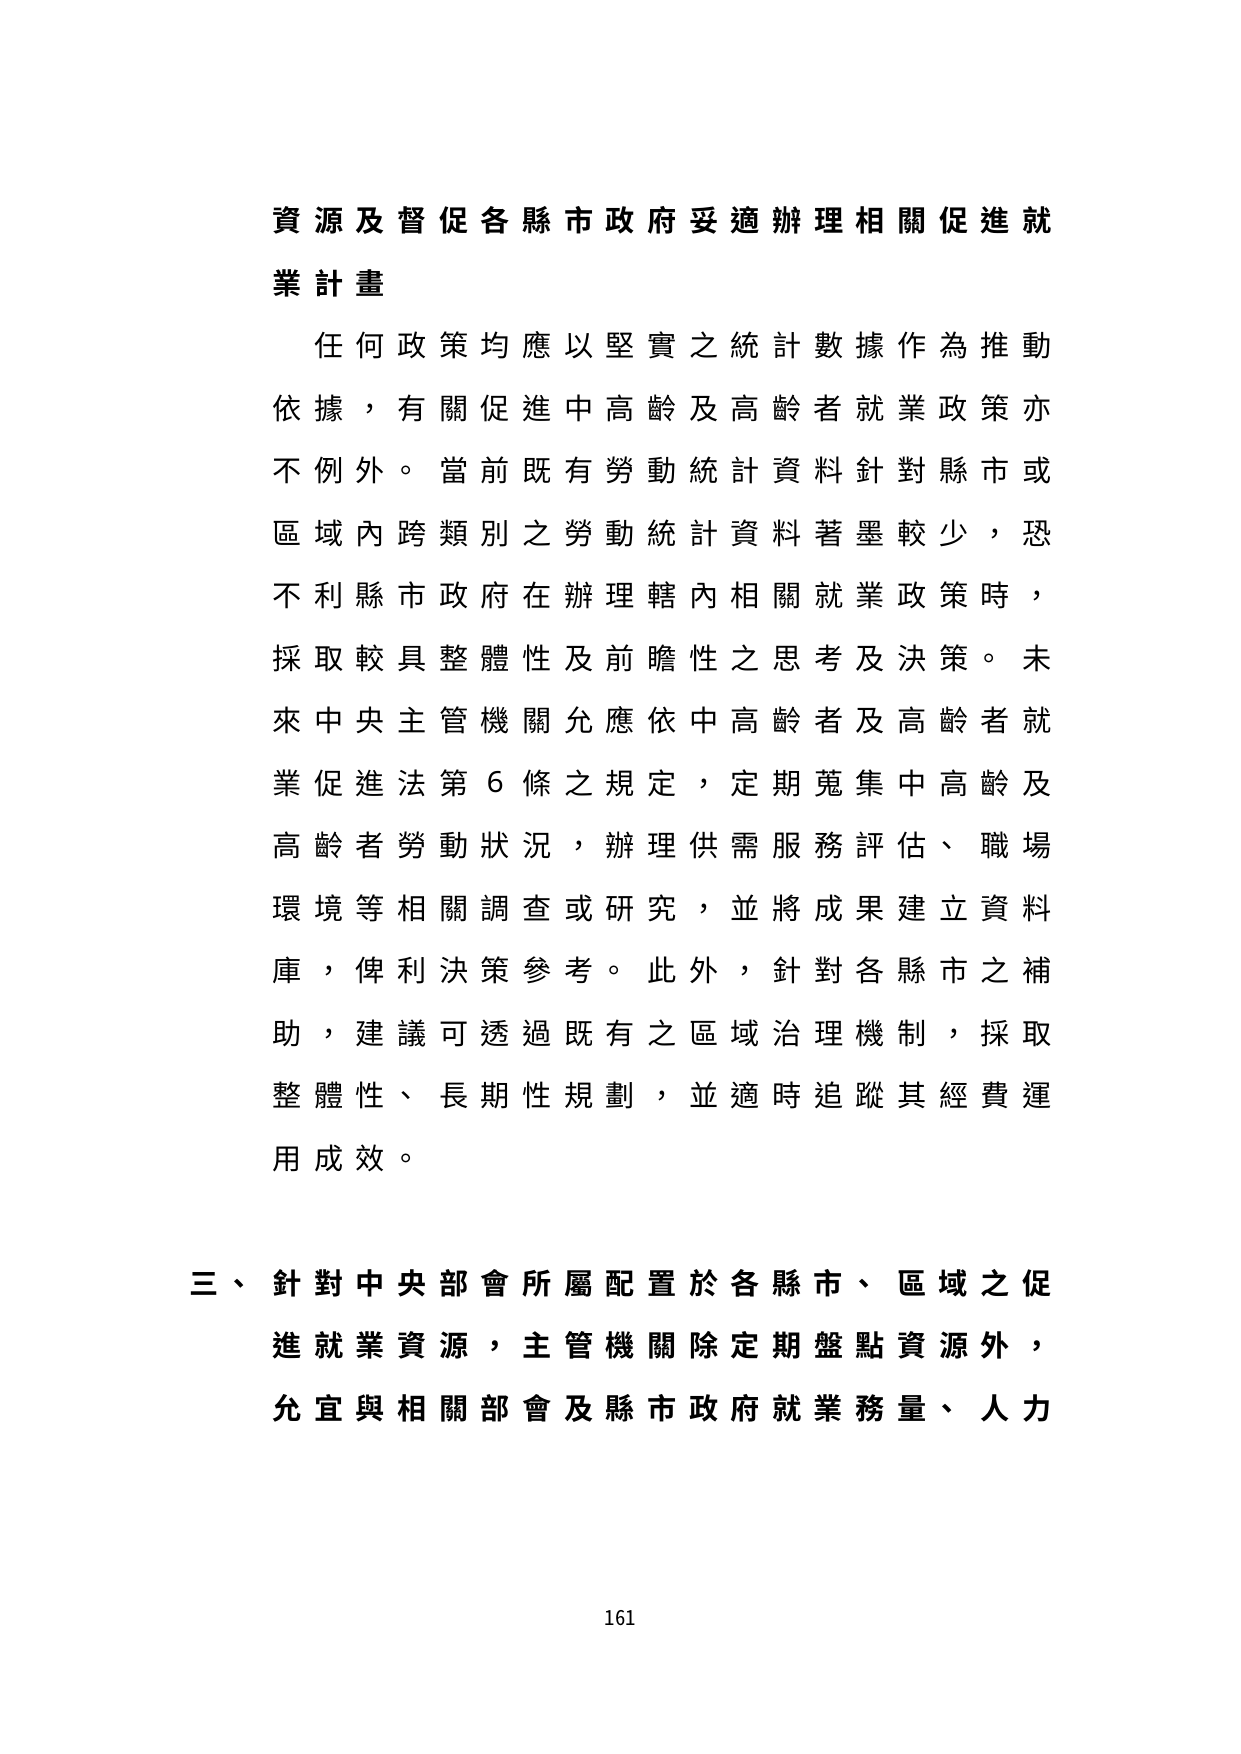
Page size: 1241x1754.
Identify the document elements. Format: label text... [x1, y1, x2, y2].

text 任何政策均應以堅實之統計數據作為推動依據，有關促進中高齡及高齡者就業政策亦不例外。當前既有勞動統計資料針對縣市或區域內跨類別之勞動統計資料著墨較少，恐不利縣市政府在辦理轄內相關就業政策時，採取較具整體性及前瞻性之思考及決策。未來中央主管機關允應依中高齡者及高齡者就業促進法第6條之規定，定期蒐集中高齡及高齡者勞動狀況，辦理供需服務評估、職場環境等相關調查或研究，並將成果建立資料庫，俾利決策參考。此外，針對各縣市之補助，建議可透過既有之區域治理機制，採取整體性、長期性規劃，並適時追蹤其經費運用成效。 [242, 302, 1058, 1177]
text 三、針對中央部會所屬配置於各縣市、區域之促進就業資源，主管機關除定期盤點資源外，允宜與相關部會及縣市政府就業務量、人力 [183, 1240, 1058, 1427]
text 資源及督促各縣市政府妥適辦理相關促進就業計畫 [183, 177, 1058, 302]
